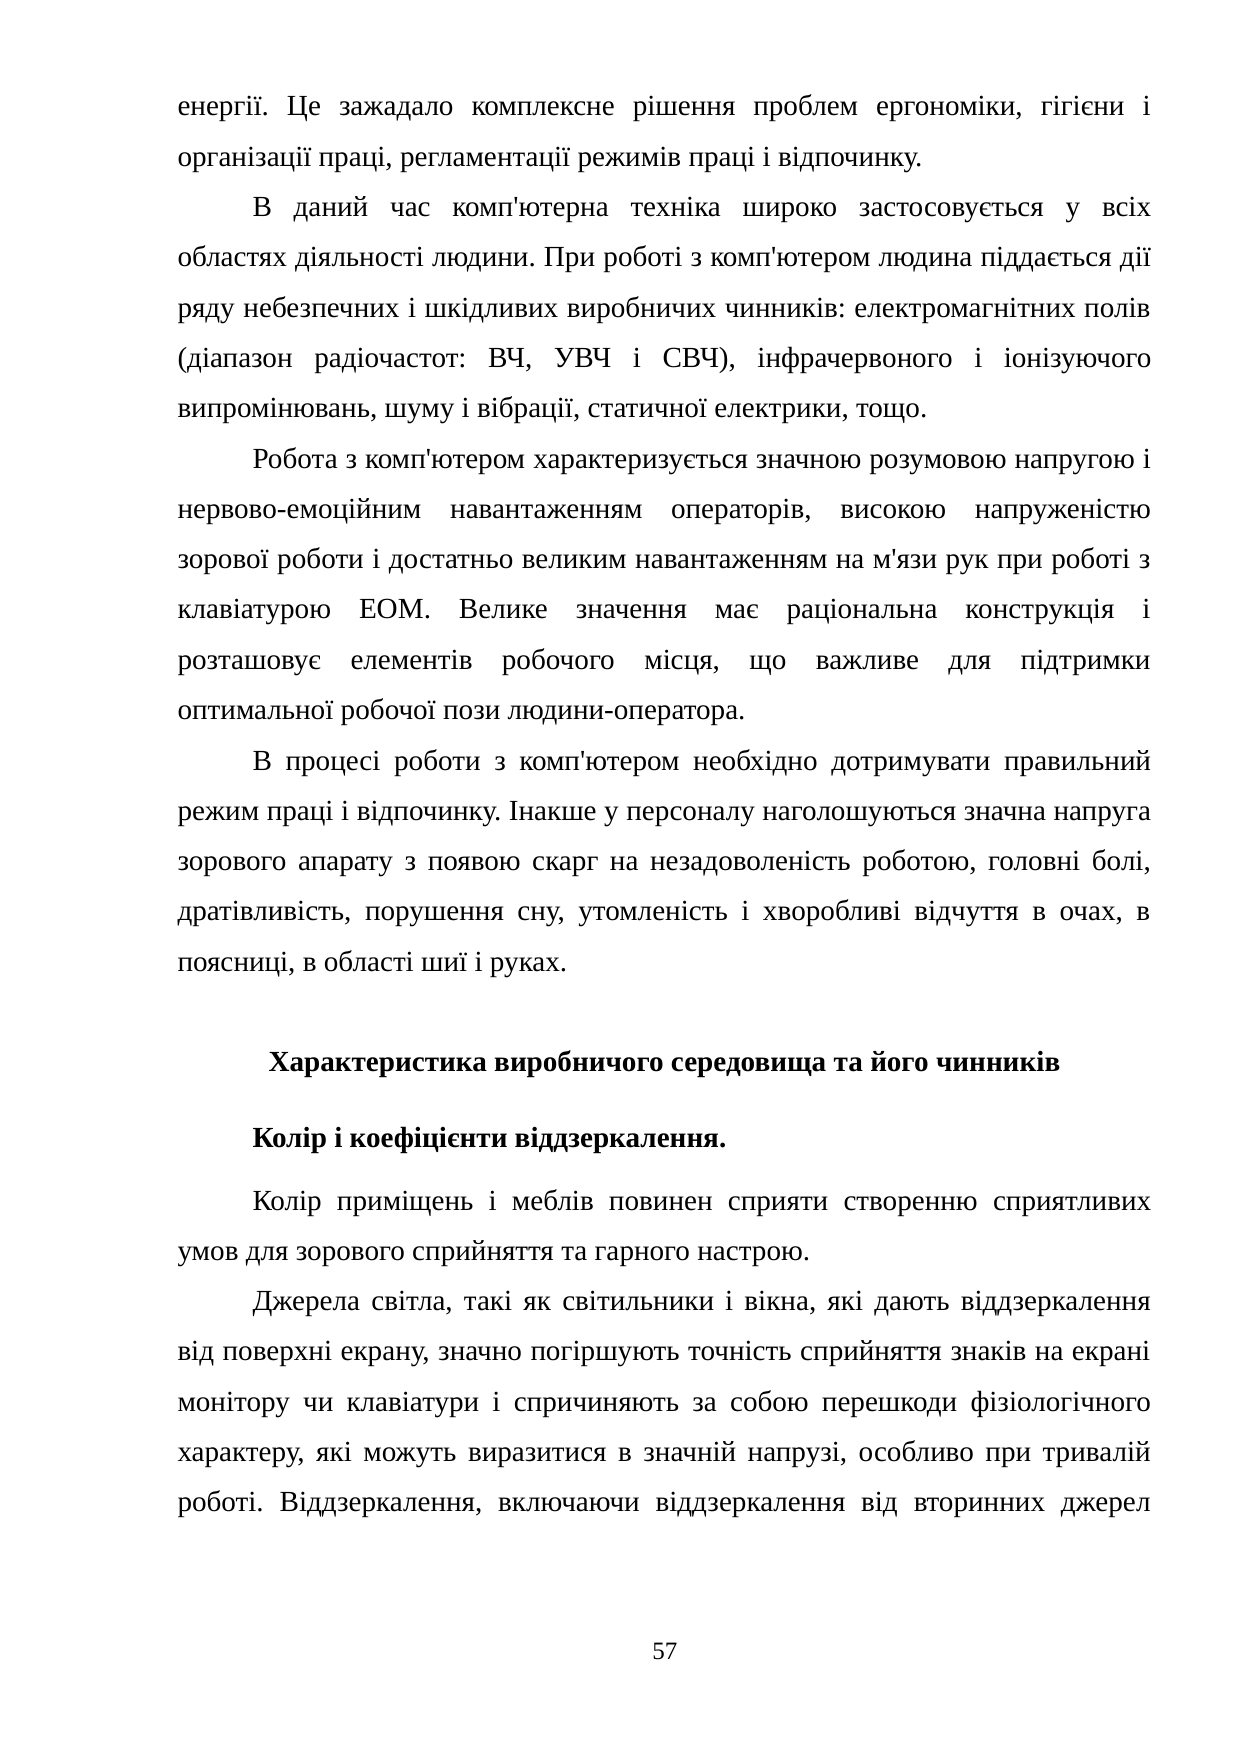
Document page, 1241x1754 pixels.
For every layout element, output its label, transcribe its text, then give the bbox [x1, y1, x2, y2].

text Робота з комп'ютером характеризується значною розумовою напругою і нервово-емоційним навантаженням операторів, високою напруженістю зорової роботи і достатньо великим навантаженням на м'язи рук при роботі з клавіатурою ЕОМ. Велике значення має раціональна конструкція і розташовує елементів робочого місця, що важливе для підтримки оптимальної робочої пози людини-оператора. [177, 441, 1152, 726]
subtitle Колір і коефіцієнти віддзеркалення. [215, 1120, 1152, 1153]
text В процесі роботи з комп'ютером необхідно дотримувати правильний режим праці і відпочинку. Інакше у персоналу наголошуються значна напруга зорового апарату з появою скарг на незадоволеність роботою, головні болі, дратівливість, порушення сну, утомленість і хворобливі відчуття в очах, в поясниці, в області шиї і руках. [177, 743, 1152, 977]
text Колір приміщень і меблів повинен сприяти створенню сприятливих умов для зорового сприйняття та гарного настрою. [177, 1183, 1152, 1266]
text Характеристика виробничого середовища та його чинників [177, 1044, 1152, 1078]
text Джерела світла, такі як світильники і вікна, які дають віддзеркалення від поверхні екрану, значно погіршують точність сприйняття знаків на екрані монітору чи клавіатури і спричиняють за собою перешкоди фізіологічного характеру, які можуть виразитися в значній напрузі, особливо при тривалій роботі. Віддзеркалення, включаючи віддзеркалення від вторинних джерел [177, 1283, 1152, 1518]
text енергії. Це зажадало комплексне рішення проблем ергономіки, гігієни і організації праці, регламентації режимів праці і відпочинку. [177, 88, 1152, 172]
text В даний час комп'ютерна техніка широко застосовується у всіх областях діяльності людини. При роботі з комп'ютером людина піддається дії ряду небезпечних і шкідливих виробничих чинників: електромагнітних полів (діапазон радіочастот: ВЧ, УВЧ і СВЧ), інфрачервоного і іонізуючого випромінювань, шуму і вібрації, статичної електрики, тощо. [177, 189, 1152, 424]
